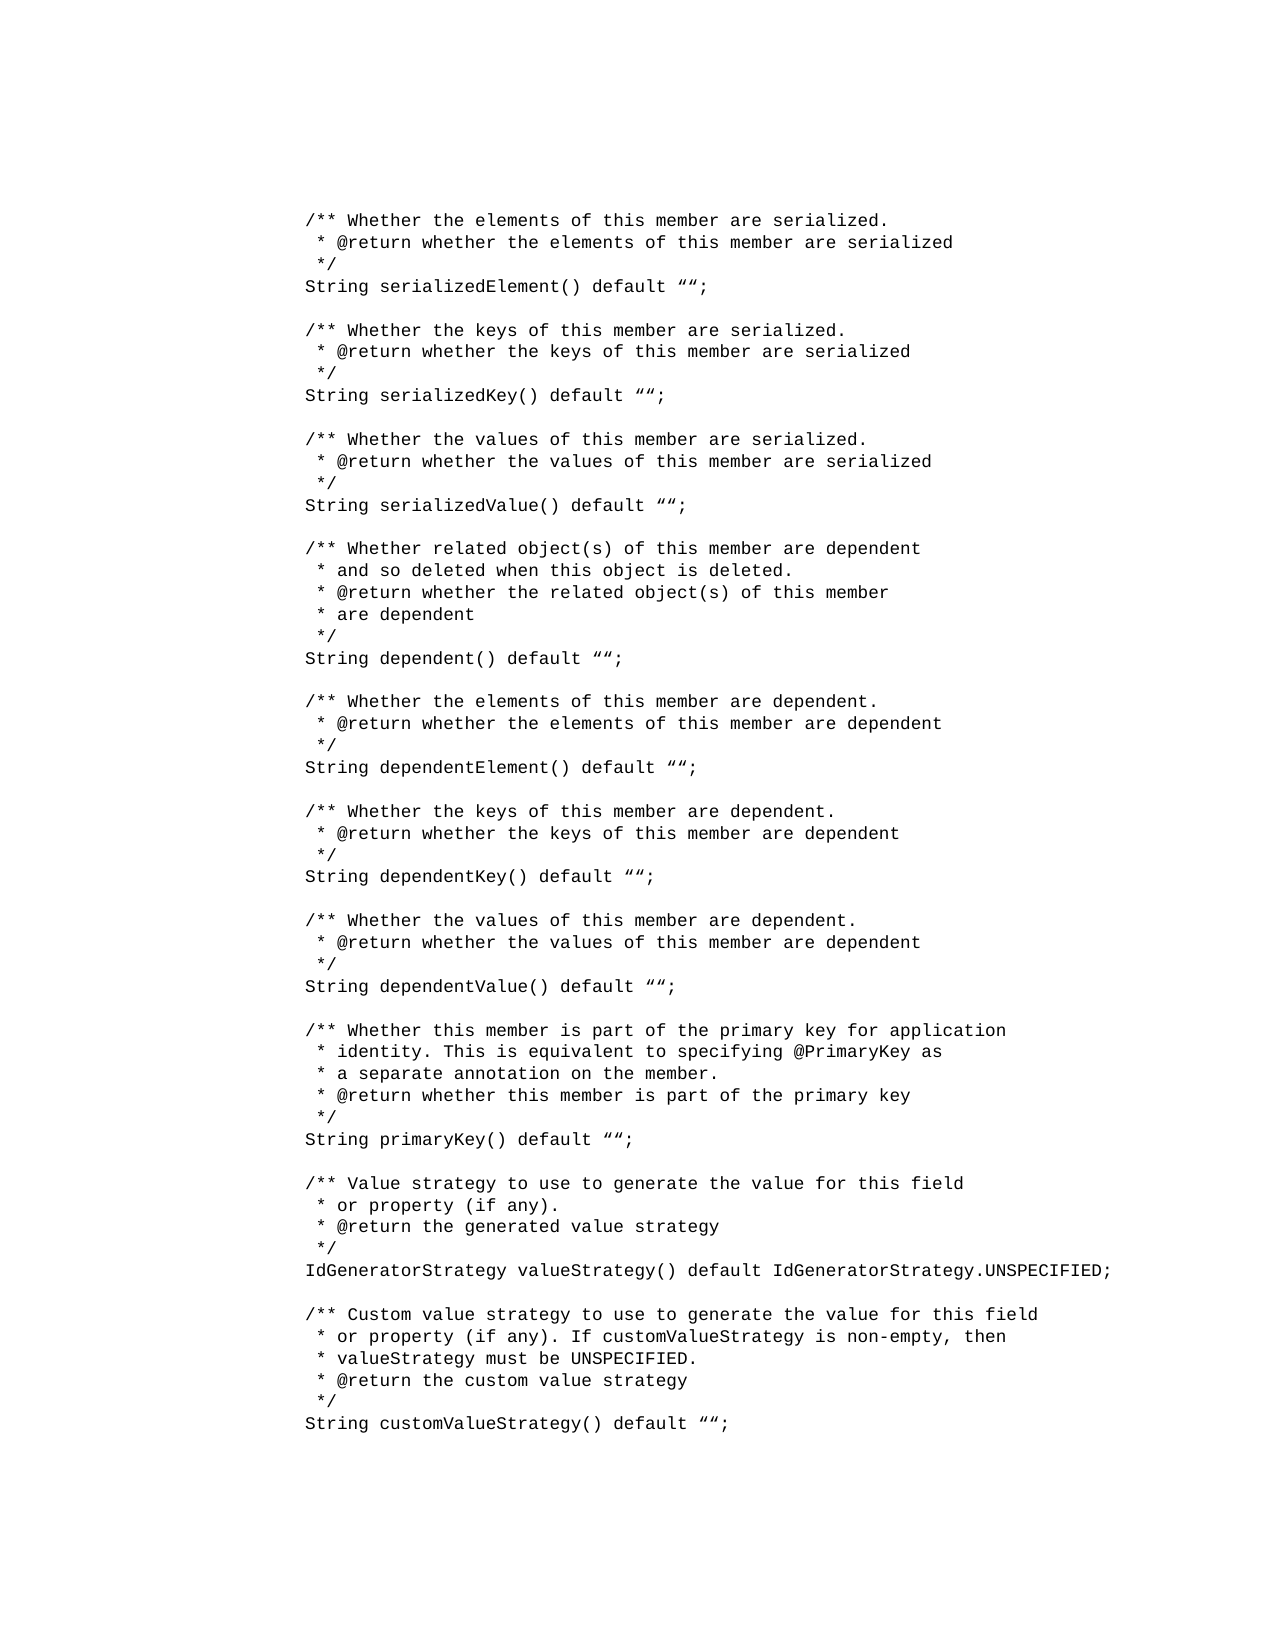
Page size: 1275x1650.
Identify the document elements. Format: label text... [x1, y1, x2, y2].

text */ [262, 1238, 1125, 1260]
text * are dependent [262, 604, 1125, 626]
text * identity. This is equivalent to specifying @PrimaryKey as [262, 1041, 1125, 1063]
text * and so deleted when this object is deleted. [262, 560, 1125, 582]
text */ [262, 626, 1125, 647]
text String serializedValue() default ““; [262, 494, 1125, 516]
text * @return whether this member is part of the primary key [262, 1085, 1125, 1107]
text String dependent() default ““; [262, 647, 1125, 669]
text */ [262, 363, 1125, 385]
text /** Whether the elements of this member are dependent. [262, 691, 1125, 713]
text * a separate annotation on the member. [262, 1063, 1125, 1085]
text */ [262, 954, 1125, 976]
text * @return the generated value strategy [262, 1216, 1125, 1238]
text * or property (if any). If customValueStrategy is non-empty, then [262, 1326, 1125, 1347]
text /** Value strategy to use to generate the value for this field [262, 1172, 1125, 1194]
text /** Whether this member is part of the primary key for application [262, 1019, 1125, 1041]
text /** Whether the values of this member are dependent. [262, 910, 1125, 932]
text /** Whether the elements of this member are serialized. [262, 210, 1125, 232]
text String serializedElement() default ““; [262, 276, 1125, 297]
text IdGeneratorStrategy valueStrategy() default IdGeneratorStrategy.UNSPECIFIED; [262, 1260, 1125, 1282]
text /** Whether the values of this member are serialized. [262, 429, 1125, 451]
text * valueStrategy must be UNSPECIFIED. [262, 1347, 1125, 1369]
text /** Whether related object(s) of this member are dependent [262, 538, 1125, 560]
text String dependentElement() default ““; [262, 757, 1125, 779]
text */ [262, 472, 1125, 494]
text /** Custom value strategy to use to generate the value for this field [262, 1304, 1125, 1326]
text * @return whether the related object(s) of this member [262, 582, 1125, 604]
text String customValueStrategy() default ““; [262, 1413, 1125, 1435]
text */ [262, 254, 1125, 276]
text * @return whether the elements of this member are dependent [262, 713, 1125, 735]
text */ [262, 1107, 1125, 1129]
text String dependentValue() default ““; [262, 976, 1125, 997]
text String dependentKey() default ““; [262, 866, 1125, 888]
text /** Whether the keys of this member are dependent. [262, 801, 1125, 822]
text /** Whether the keys of this member are serialized. [262, 319, 1125, 341]
text * @return whether the elements of this member are serialized [262, 232, 1125, 254]
text * or property (if any). [262, 1194, 1125, 1216]
text */ [262, 1391, 1125, 1413]
text * @return whether the keys of this member are dependent [262, 822, 1125, 844]
text * @return the custom value strategy [262, 1369, 1125, 1391]
text String serializedKey() default ““; [262, 385, 1125, 407]
text * @return whether the values of this member are serialized [262, 451, 1125, 472]
text String primaryKey() default ““; [262, 1129, 1125, 1151]
text * @return whether the keys of this member are serialized [262, 341, 1125, 363]
text * @return whether the values of this member are dependent [262, 932, 1125, 954]
text */ [262, 735, 1125, 757]
text */ [262, 844, 1125, 866]
